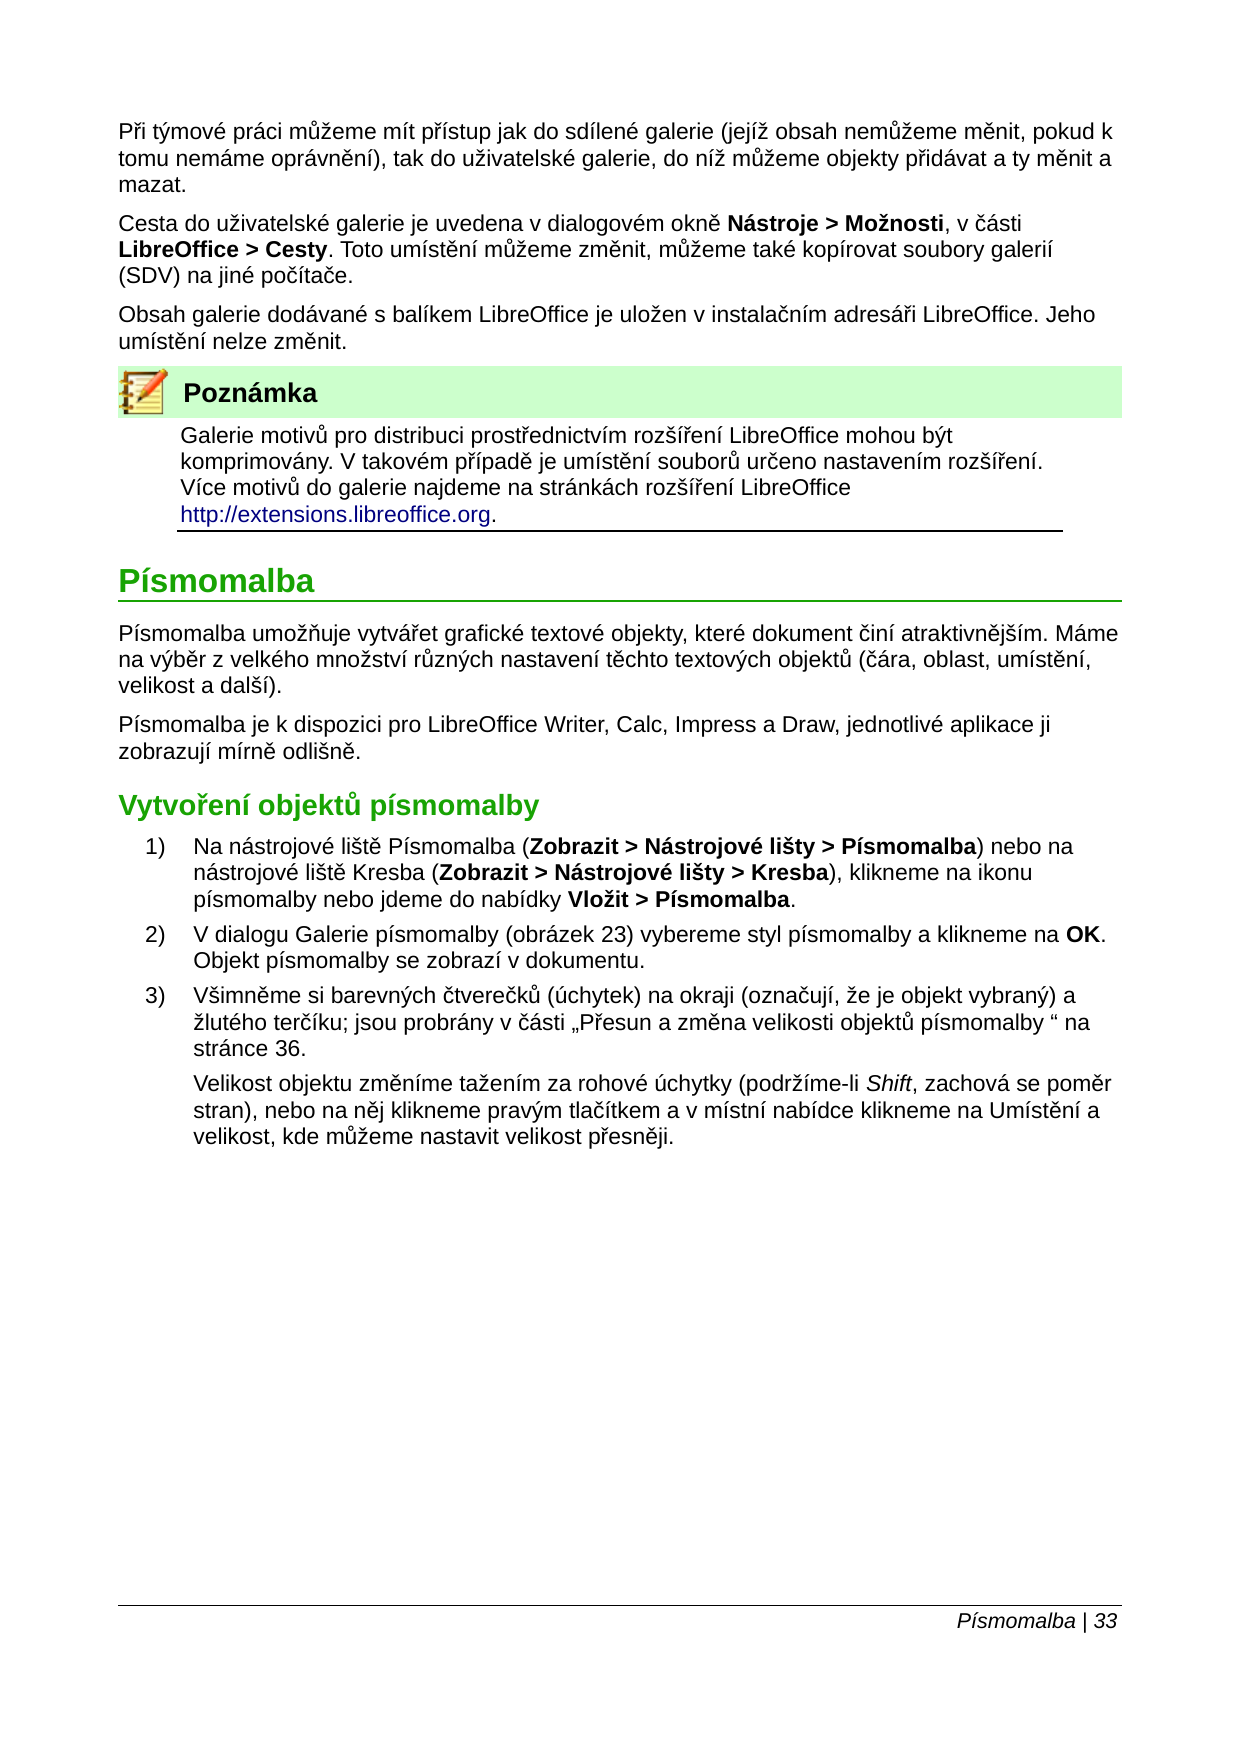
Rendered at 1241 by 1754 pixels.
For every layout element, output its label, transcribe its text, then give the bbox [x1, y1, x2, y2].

picture [119, 367, 170, 418]
text Písmomalba je k dispozici pro LibreOffice Writer, Calc, Impress a Draw, jednotlivé aplikace ji zobrazují mírně odlišně. [118, 711, 1122, 764]
list Na nástrojové liště Písmomalba (Zobrazit > Nástrojové lišty > Písmomalba) nebo na nástrojové liště Kresba (Zobrazit > Nástrojové lišty > Kresba), klikneme na ikonu písmomalby nebo jdeme do nabídky Vložit > Písmomalba. [165, 833, 1122, 912]
text Při týmové práci můžeme mít přístup jak do sdílené galerie (jejíž obsah nemůžeme měnit, pokud k tomu nemáme oprávnění), tak do uživatelské galerie, do níž můžeme objekty přidávat a ty měnit a mazat. [118, 118, 1122, 197]
list V dialogu Galerie písmomalby (obrázek 23) vybereme styl písmomalby a klikneme na OK. Objekt písmomalby se zobrazí v dokumentu. [165, 921, 1122, 974]
list Všimněme si barevných čtverečků (úchytek) na okraji (označují, že je objekt vybraný) a žlutého terčíku; jsou probrány v části „Přesun a změna velikosti objektů písmomalby “ na stránce 33. [165, 982, 1122, 1062]
text Obsah galerie dodávané s balíkem LibreOffice je uložen v instalačním adresáři LibreOffice. Jeho umístění nelze změnit. [118, 301, 1122, 354]
subtitle Vytvoření objektů písmomalby [118, 788, 1122, 821]
subtitle Písmomalba [118, 562, 1122, 600]
text Písmomalba umožňuje vytvářet grafické textové objekty, které dokument činí atraktivnějším. Máme na výběr z velkého množství různých nastavení těchto textových objektů (čára, oblast, umístění, velikost a další). [118, 620, 1122, 699]
text Galerie motivů pro distribuci prostřednictvím rozšíření LibreOffice mohou být komprimovány. V takovém případě je umístění souborů určeno nastavením rozšíření. Více motivů do galerie najdeme na stránkách rozšíření LibreOffice http://extensions.libreoffice.org. [177, 418, 1063, 530]
list Velikost objektu změníme tažením za rohové úchytky (podržíme-li Shift, zachová se poměr stran), nebo na něj klikneme pravým tlačítkem a v místní nabídce klikneme na Umístění a velikost, kde můžeme nastavit velikost přesněji. [169, 1070, 1122, 1149]
text Cesta do uživatelské galerie je uvedena v dialogovém okně Nástroje > Možnosti, v části LibreOffice > Cesty. Toto umístění můžeme změnit, můžeme také kopírovat soubory galerií (SDV) na jiné počítače. [118, 210, 1122, 289]
subtitle Poznámka [118, 374, 1122, 414]
